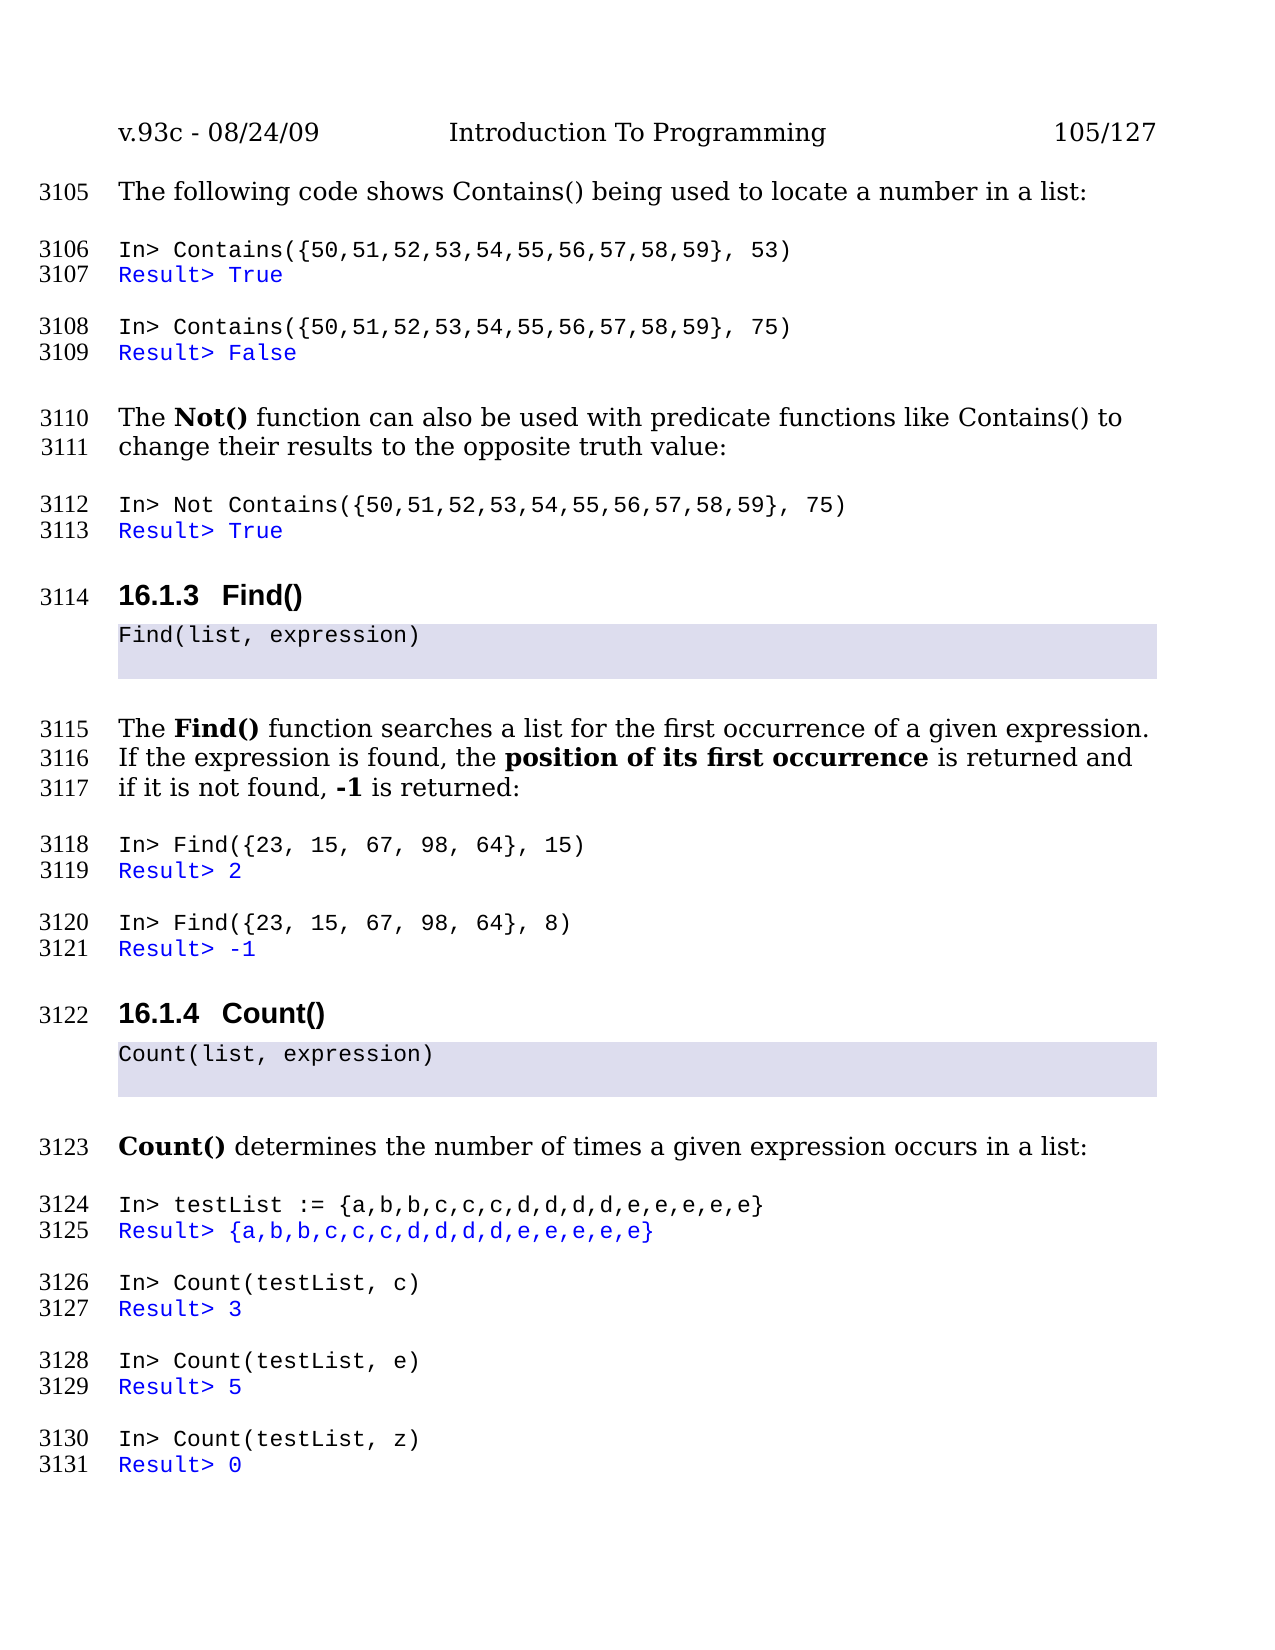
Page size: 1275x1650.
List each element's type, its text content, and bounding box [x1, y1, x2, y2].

text Result> True [118, 264, 1157, 290]
text Result> -1 [118, 938, 1157, 963]
table_header Find(list, expression) [118, 624, 1157, 679]
text Result> False [118, 342, 1157, 368]
text Result> 3 [118, 1297, 1157, 1323]
text The Find() function searches a list for the first occurrence of a given expression. If the expression is found, the position of its first occurrence is returned and if it is not found, -1 is returned: [118, 714, 1157, 802]
text In> Count(testList, e) [118, 1349, 1157, 1375]
subtitle Count() [118, 997, 1157, 1030]
text In> Not Contains({50,51,52,53,54,55,56,57,58,59}, 75) [118, 493, 1157, 519]
text Result> {a,b,b,c,c,c,d,d,d,d,e,e,e,e,e} [118, 1220, 1157, 1246]
text In> testList := {a,b,b,c,c,c,d,d,d,d,e,e,e,e,e} [118, 1194, 1157, 1220]
text Result> 2 [118, 860, 1157, 886]
text Count() determines the number of times a given expression occurs in a list: [118, 1132, 1157, 1162]
text Result> 5 [118, 1375, 1157, 1401]
text The following code shows Contains() being used to locate a number in a list: [118, 177, 1157, 206]
text In> Contains({50,51,52,53,54,55,56,57,58,59}, 75) [118, 316, 1157, 342]
text In> Find({23, 15, 67, 98, 64}, 8) [118, 912, 1157, 938]
text Result> True [118, 519, 1157, 545]
text In> Count(testList, c) [118, 1272, 1157, 1297]
table_header Count(list, expression) [118, 1042, 1157, 1097]
subtitle Find() [118, 578, 1157, 611]
text In> Find({23, 15, 67, 98, 64}, 15) [118, 834, 1157, 860]
text In> Count(testList, z) [118, 1427, 1157, 1453]
text The Not() function can also be used with predicate functions like Contains() to change their results to the opposite truth value: [118, 402, 1157, 461]
text In> Contains({50,51,52,53,54,55,56,57,58,59}, 53) [118, 238, 1157, 264]
text Result> 0 [118, 1453, 1157, 1479]
